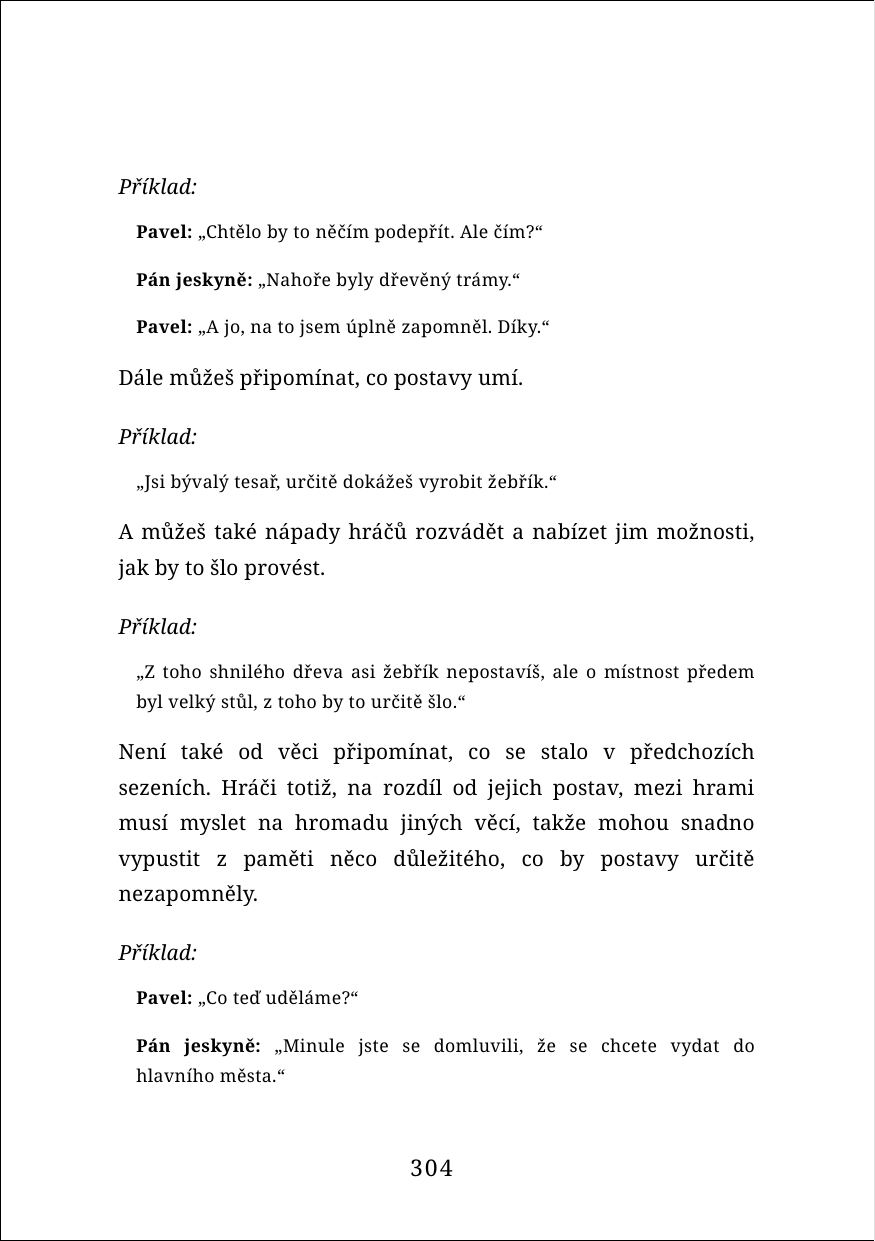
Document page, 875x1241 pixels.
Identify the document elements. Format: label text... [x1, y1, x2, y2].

text „Jsi bývalý tesař, určitě dokážeš vyrobit žebřík.“ [136, 469, 756, 493]
text Pavel: „Chtělo by to něčím podepřít. Ale čím?“ [136, 219, 756, 243]
text Příklad: [118, 612, 756, 640]
text Příklad: [118, 172, 756, 200]
text Pavel: „A jo, na to jsem úplně zapomněl. Díky.“ [136, 315, 756, 339]
text Pavel: „Co teď uděláme?“ [136, 986, 756, 1010]
text Pán jeskyně: „Minule jste se domluvili, že se chcete vydat do hlavního města.“ [136, 1034, 756, 1088]
text Příklad: [118, 422, 756, 450]
text Pán jeskyně: „Nahoře byly dřevěný trámy.“ [136, 267, 756, 291]
text Není také od věci připomínat, co se stalo v předchozích sezeních. Hráči totiž, na rozdíl od jejich postav, mezi hrami musí myslet na hromadu jiných věcí, takže mohou snadno vypustit z paměti něco důležitého, co by postavy určitě nezapomněly. [118, 737, 756, 908]
text „Z toho shnilého dřeva asi žebřík nepostavíš, ale o místnost předem byl velký stůl, z toho by to určitě šlo.“ [136, 659, 756, 713]
text Příklad: [118, 938, 756, 967]
text A můžeš také nápady hráčů rozvádět a nabízet jim možnosti, jak by to šlo provést. [118, 517, 756, 581]
text Dále můžeš připomínat, co postavy umí. [118, 363, 756, 391]
